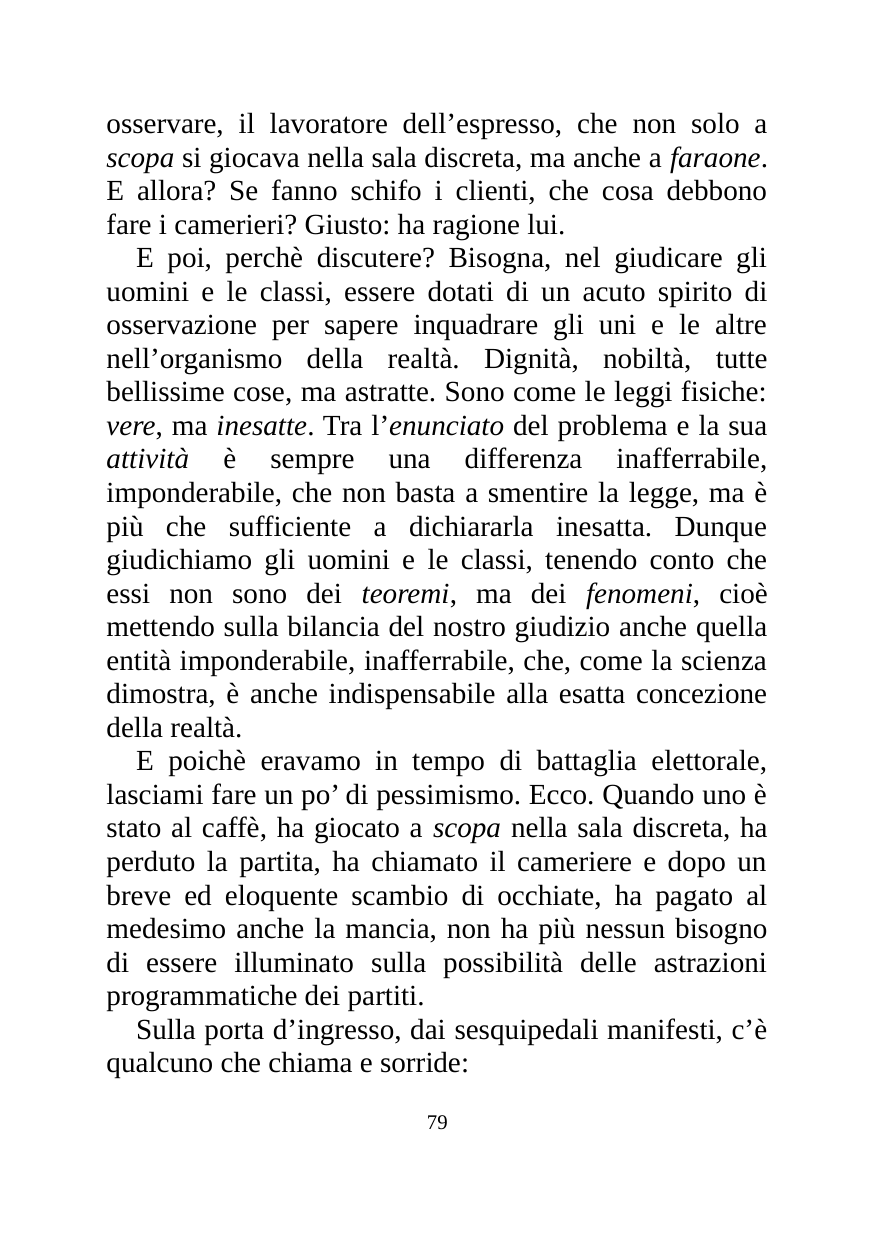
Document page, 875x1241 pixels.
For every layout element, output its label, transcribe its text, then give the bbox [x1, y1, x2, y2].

text E poichè eravamo in tempo di battaglia elettorale, lasciami fare un po’ di pessimismo. Ecco. Quando uno è stato al caffè, ha giocato a scopa nella sala discreta, ha perduto la partita, ha chiamato il cameriere e dopo un breve ed eloquente scambio di occhiate, ha pagato al medesimo anche la mancia, non ha più nessun bisogno di essere illuminato sulla possibilità delle astrazioni programmatiche dei partiti. [106, 743, 768, 1012]
text osservare, il lavoratore dell’espresso, che non solo a scopa si giocava nella sala discreta, ma anche a faraone. E allora? Se fanno schifo i clienti, che cosa debbono fare i camerieri? Giusto: ha ragione lui. [106, 106, 768, 240]
text E poi, perchè discutere? Bisogna, nel giudicare gli uomini e le classi, essere dotati di un acuto spirito di osservazione per sapere inquadrare gli uni e le altre nell’organismo della realtà. Dignità, nobiltà, tutte bellissime cose, ma astratte. Sono come le leggi fisiche: vere, ma inesatte. Tra l’enunciato del problema e la sua attività è sempre una differenza inafferrabile, imponderabile, che non basta a smentire la legge, ma è più che sufficiente a dichiararla inesatta. Dunque giudichiamo gli uomini e le classi, tenendo conto che essi non sono dei teoremi, ma dei fenomeni, cioè mettendo sulla bilancia del nostro giudizio anche quella entità imponderabile, inafferrabile, che, come la scienza dimostra, è anche indispensabile alla esatta concezione della realtà. [106, 240, 768, 743]
text Sulla porta d’ingresso, dai sesquipedali manifesti, c’è qualcuno che chiama e sorride: [106, 1012, 768, 1079]
